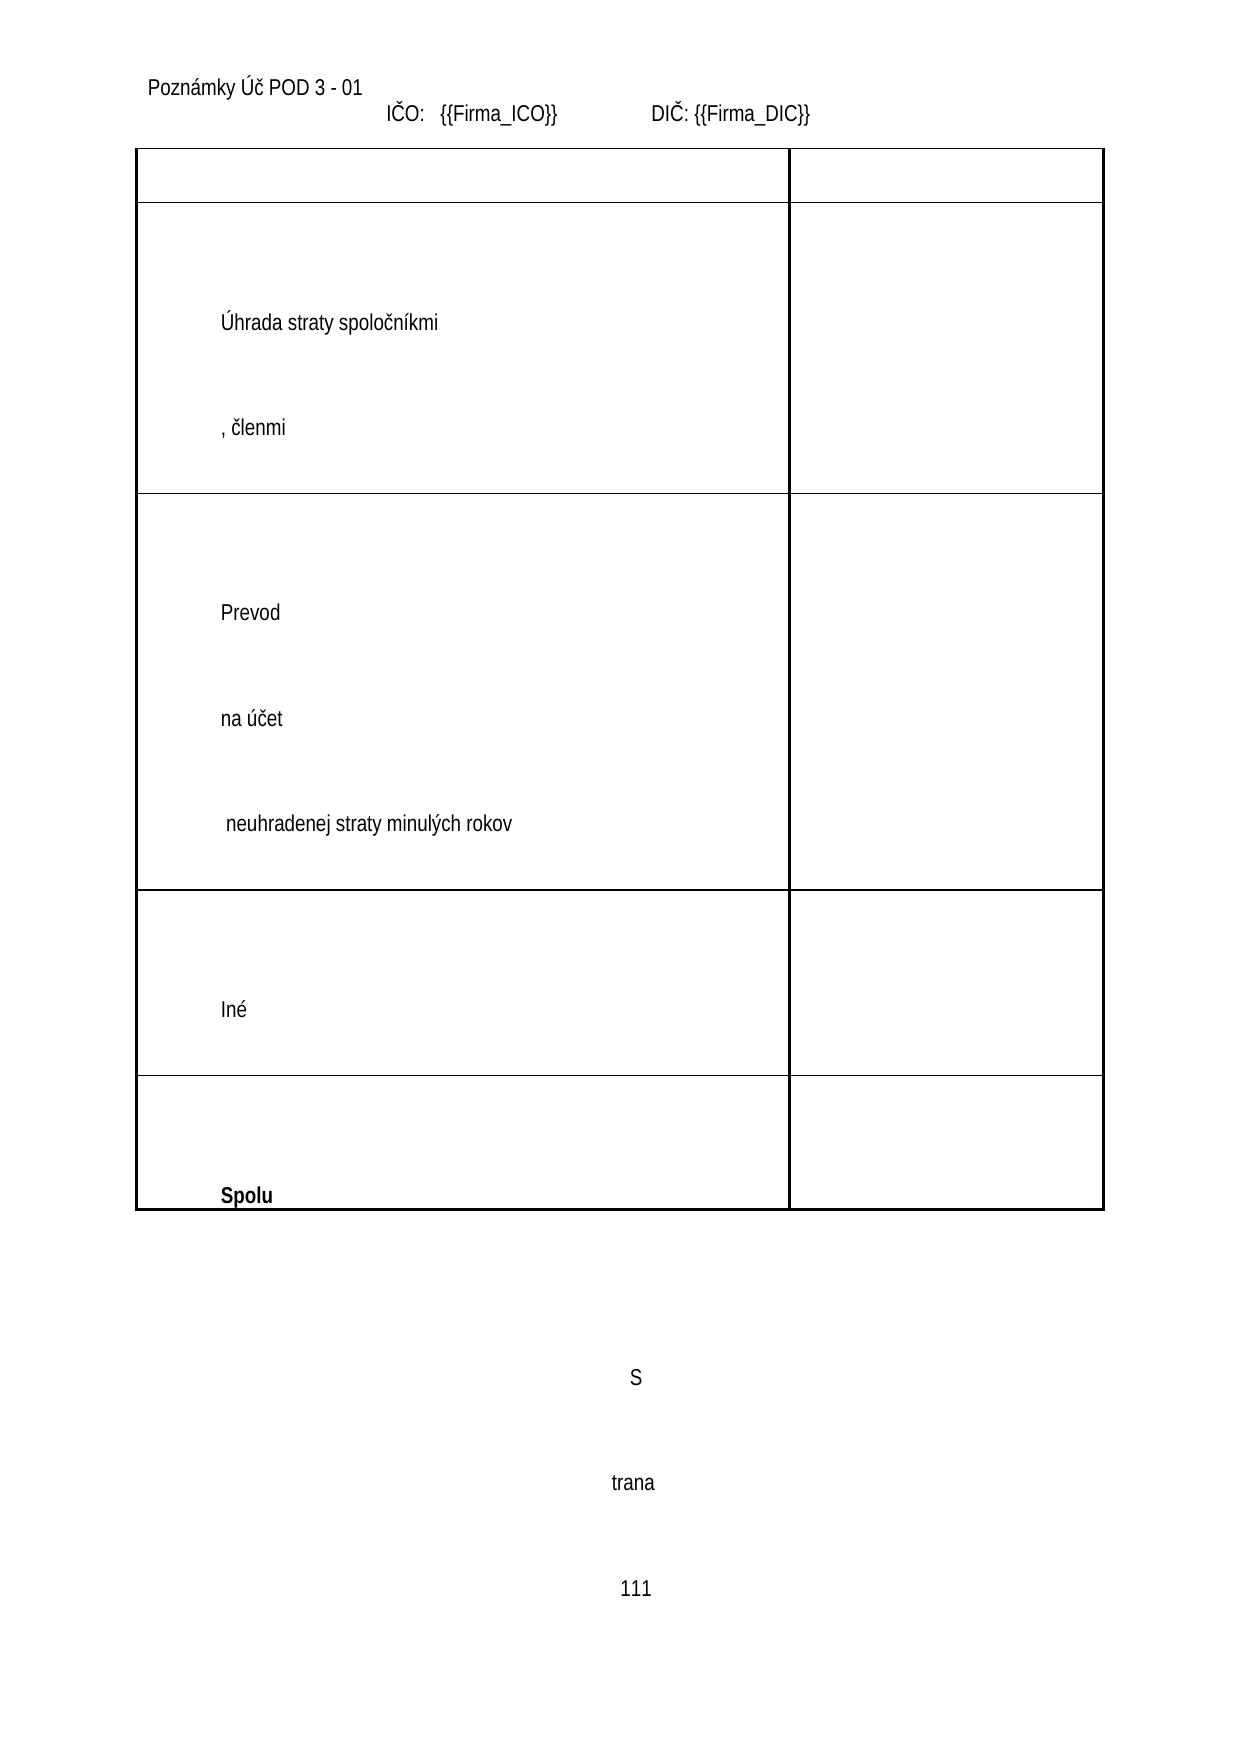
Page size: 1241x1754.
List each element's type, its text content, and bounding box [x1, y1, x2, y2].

table_cell [791, 891, 1102, 1075]
table_cell [791, 1076, 1102, 1208]
table_cell Prevod na účet neuhradenej straty minulých rokov [138, 494, 788, 889]
table_cell [791, 494, 1102, 889]
table_cell Iné [138, 891, 788, 1075]
table_cell Úhrada straty spoločníkmi , členmi [138, 203, 788, 493]
table_cell [791, 203, 1102, 493]
table_cell [138, 149, 788, 201]
table_cell Spolu [138, 1076, 788, 1208]
table_cell [791, 149, 1102, 201]
